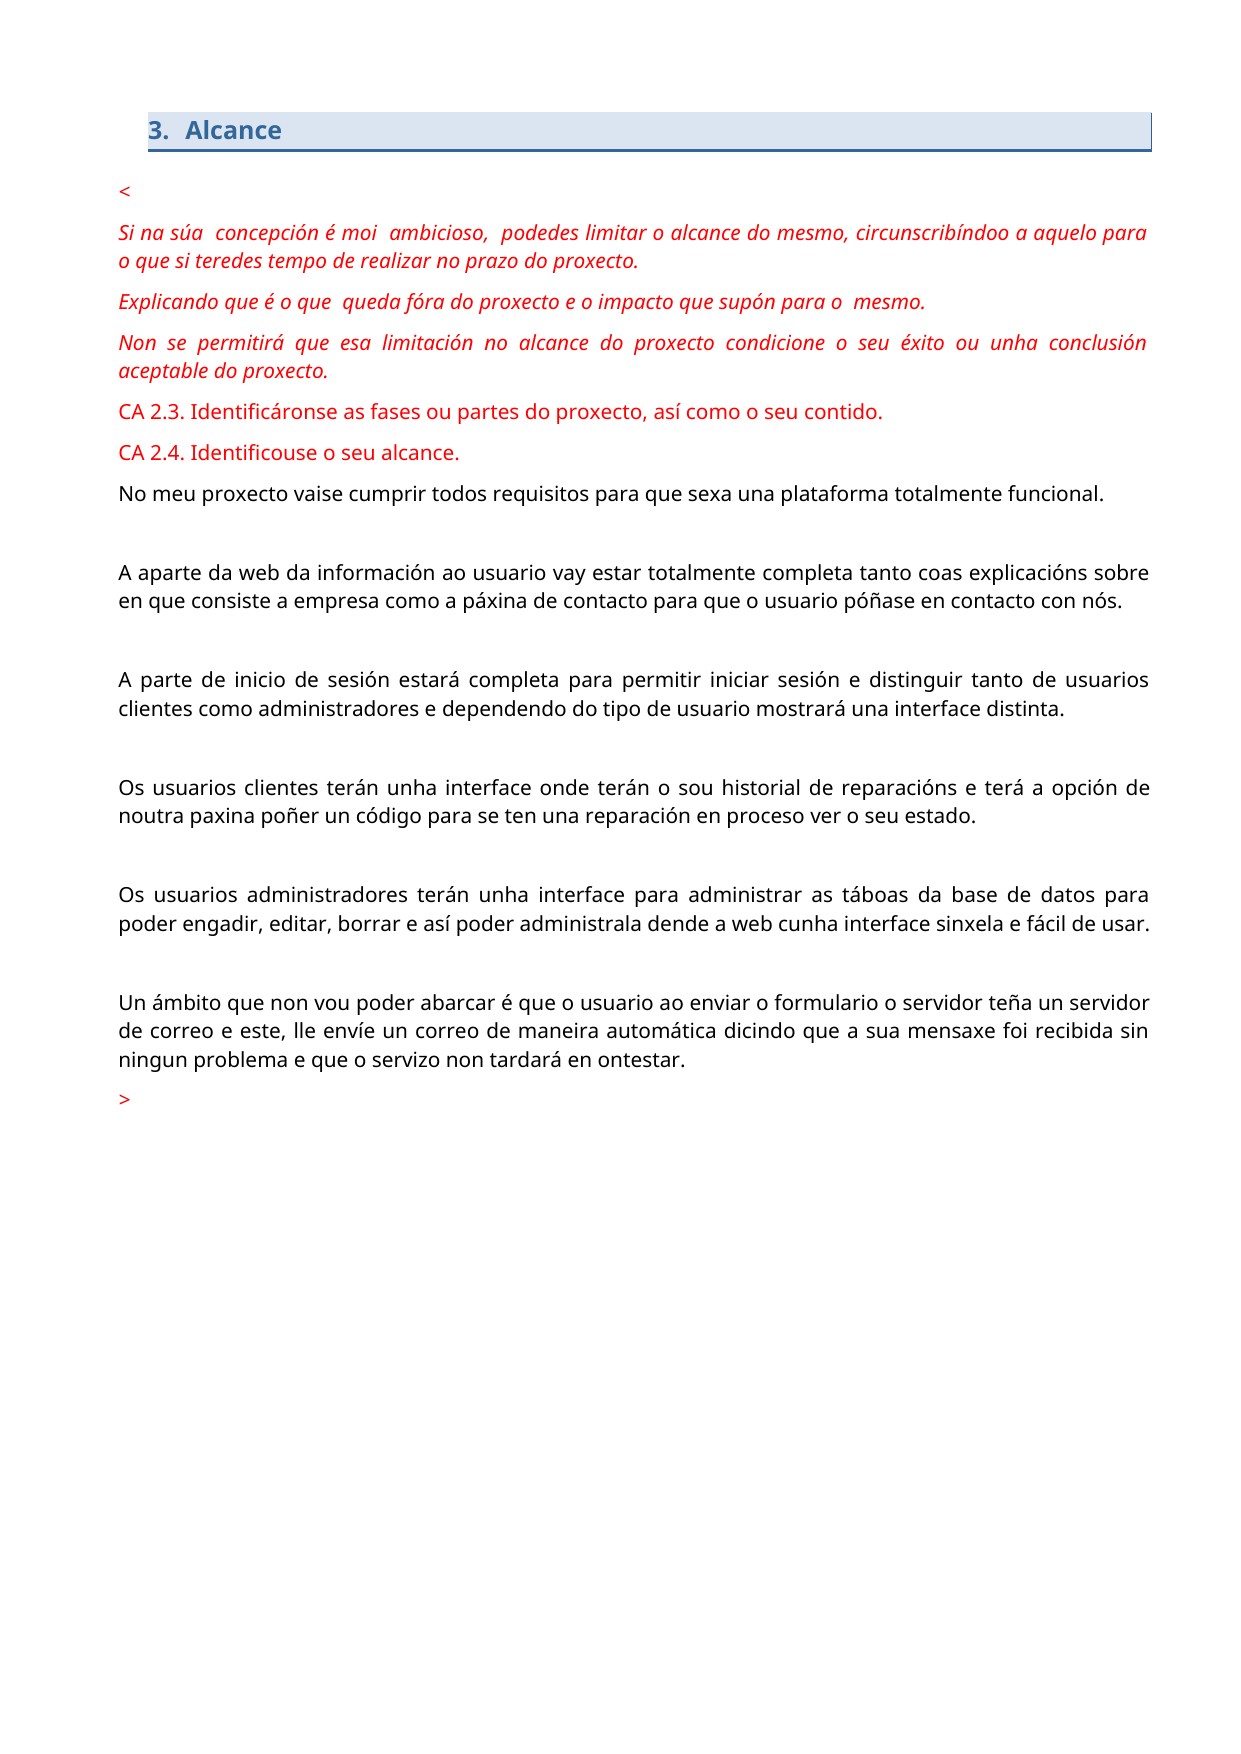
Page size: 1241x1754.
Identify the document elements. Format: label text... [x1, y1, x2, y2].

list Os usuarios clientes terán unha interface onde terán o sou historial de reparacións e terá a opción de noutra paxina poñer un código para se ten una reparación en proceso ver o seu estado. [118, 773, 1152, 830]
list CA 2.3. Identificáronse as fases ou partes do proxecto, así como o seu contido. [118, 397, 1152, 426]
list < [118, 177, 1152, 205]
subtitle Alcance [148, 112, 1151, 149]
list Si na súa concepción é moi ambicioso, podedes limitar o alcance do mesmo, circunscribíndoo a aquelo para o que si teredes tempo de realizar no prazo do proxecto. [118, 218, 1152, 274]
list A aparte da web da información ao usuario vay estar totalmente completa tanto coas explicacións sobre en que consiste a empresa como a páxina de contacto para que o usuario póñase en contacto con nós. [118, 558, 1152, 615]
list > [118, 1086, 1152, 1114]
list Un ámbito que non vou poder abarcar é que o usuario ao enviar o formulario o servidor teña un servidor de correo e este, lle envíe un correo de maneira automática dicindo que a sua mensaxe foi recibida sin ningun problema e que o servizo non tardará en ontestar. [118, 988, 1152, 1073]
list Explicando que é o que queda fóra do proxecto e o impacto que supón para o mesmo. [118, 287, 1152, 316]
list CA 2.4. Identificouse o seu alcance. [118, 438, 1152, 467]
list No meu proxecto vaise cumprir todos requisitos para que sexa una plataforma totalmente funcional. [118, 479, 1152, 508]
list Os usuarios administradores terán unha interface para administrar as táboas da base de datos para poder engadir, editar, borrar e así poder administrala dende a web cunha interface sinxela e fácil de usar. [118, 880, 1152, 937]
list Non se permitirá que esa limitación no alcance do proxecto condicione o seu éxito ou unha conclusión aceptable do proxecto. [118, 328, 1152, 385]
list A parte de inicio de sesión estará completa para permitir iniciar sesión e distinguir tanto de usuarios clientes como administradores e dependendo do tipo de usuario mostrará una interface distinta. [118, 666, 1152, 722]
